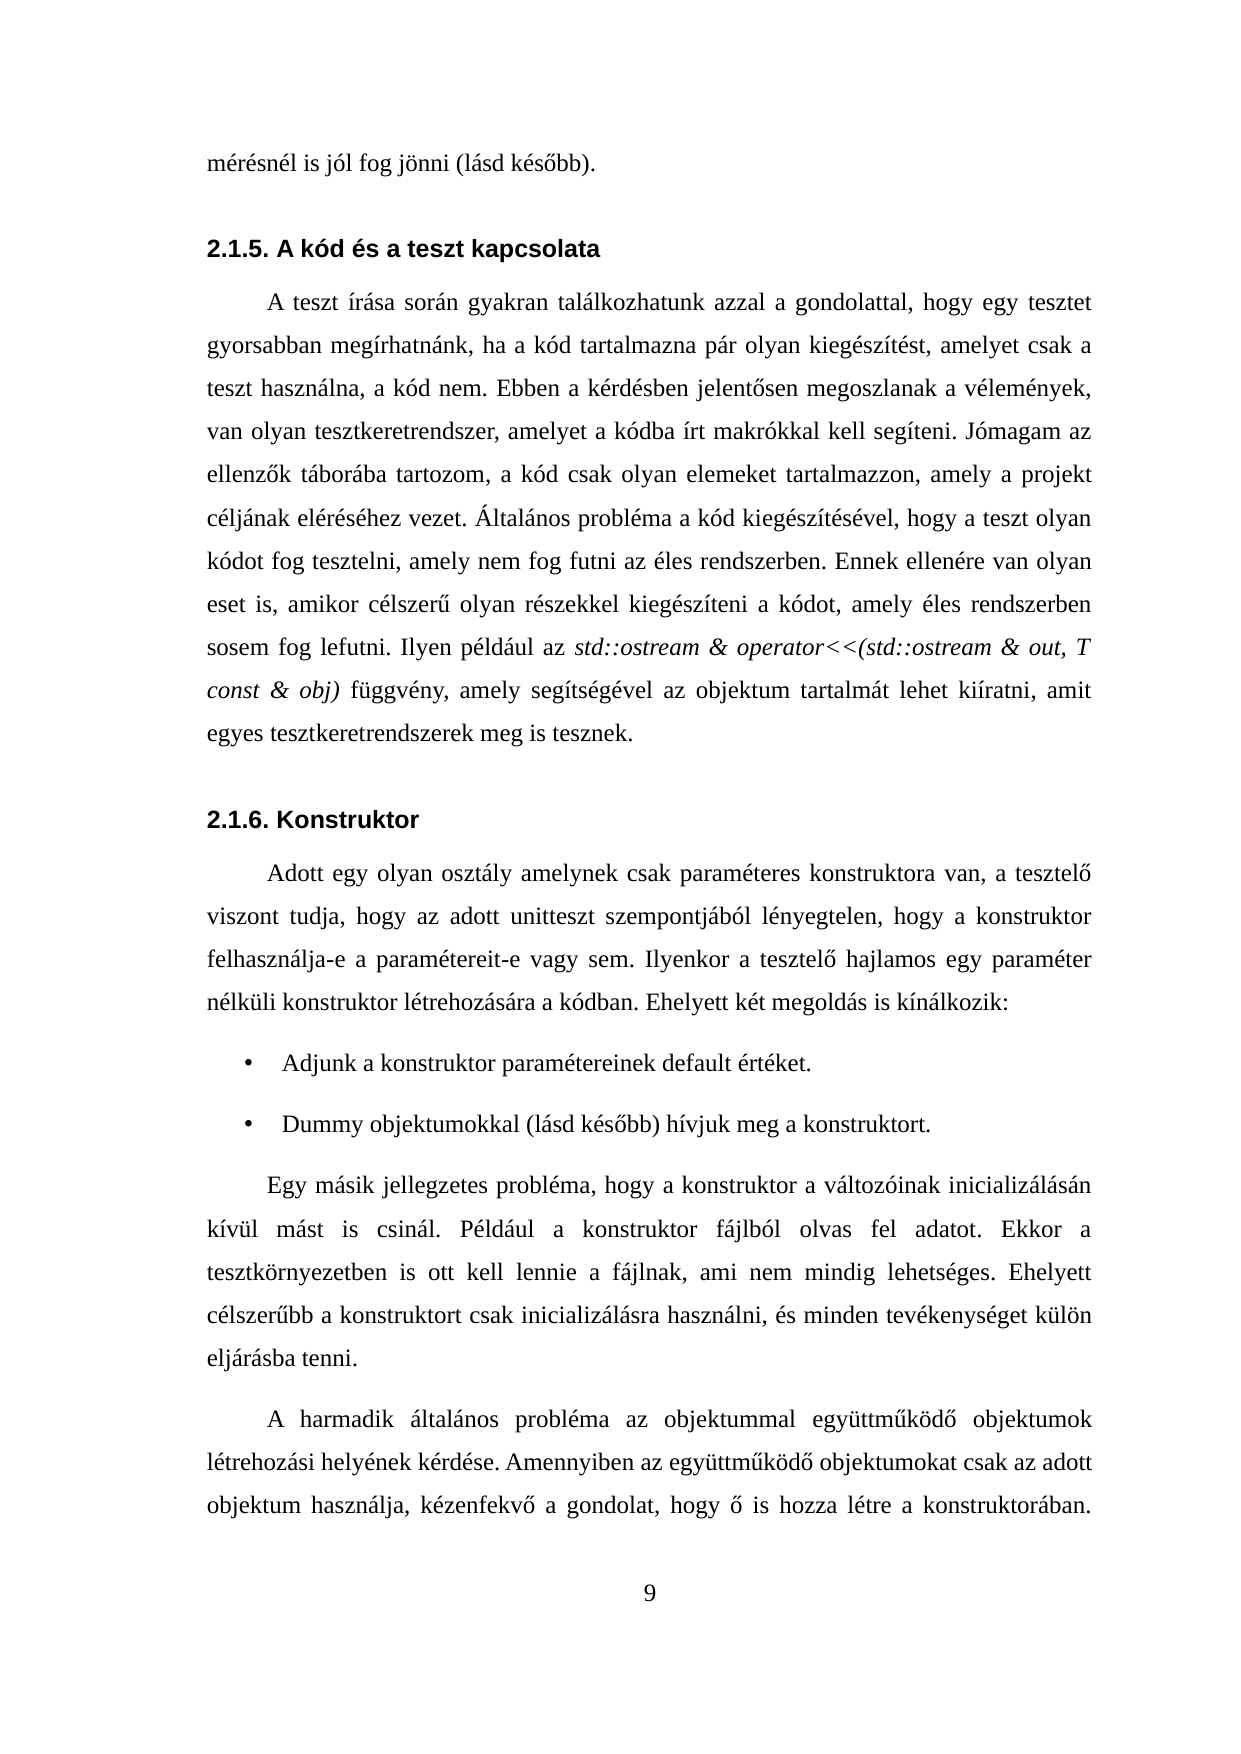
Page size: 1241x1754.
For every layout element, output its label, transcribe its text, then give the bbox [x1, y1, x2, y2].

text mérésnél is jól fog jönni (lásd később). [207, 148, 1093, 176]
subtitle Konstruktor [207, 805, 1093, 834]
text Adott egy olyan osztály amelynek csak paraméteres konstruktora van, a tesztelő viszont tudja, hogy az adott unitteszt szempontjából lényegtelen, hogy a konstruktor felhasználja-e a paramétereit-e vagy sem. Ilyenkor a tesztelő hajlamos egy paraméter nélküli konstruktor létrehozására a kódban. Ehelyett két megoldás is kínálkozik: [207, 858, 1093, 1016]
subtitle A kód és a teszt kapcsolata [207, 234, 1093, 263]
text Egy másik jellegzetes probléma, hogy a konstruktor a változóinak inicializálásán kívül mást is csinál. Például a konstruktor fájlból olvas fel adatot. Ekkor a tesztkörnyezetben is ott kell lennie a fájlnak, ami nem mindig lehetséges. Ehelyett célszerűbb a konstruktort csak inicializálásra használni, és minden tevékenységet külön eljárásba tenni. [207, 1171, 1093, 1372]
text A harmadik általános probléma az objektummal együttműködő objektumok létrehozási helyének kérdése. Amennyiben az együttműködő objektumokat csak az adott objektum használja, kézenfekvő a gondolat, hogy ő is hozza létre a konstruktorában. [207, 1404, 1093, 1519]
list Adjunk a konstruktor paramétereinek default értéket. [244, 1048, 1093, 1077]
list Dummy objektumokkal (lásd később) hívjuk meg a konstruktort. [244, 1109, 1093, 1138]
text A teszt írása során gyakran találkozhatunk azzal a gondolattal, hogy egy tesztet gyorsabban megírhatnánk, ha a kód tartalmazna pár olyan kiegészítést, amelyet csak a teszt használna, a kód nem. Ebben a kérdésben jelentősen megoszlanak a vélemények, van olyan tesztkeretrendszer, amelyet a kódba írt makrókkal kell segíteni. Jómagam az ellenzők táborába tartozom, a kód csak olyan elemeket tartalmazzon, amely a projekt céljának eléréséhez vezet. Általános probléma a kód kiegészítésével, hogy a teszt olyan kódot fog tesztelni, amely nem fog futni az éles rendszerben. Ennek ellenére van olyan eset is, amikor célszerű olyan részekkel kiegészíteni a kódot, amely éles rendszerben sosem fog lefutni. Ilyen például az std::ostream & operator<<(std::ostream & out, T const & obj) függvény, amely segítségével az objektum tartalmát lehet kiíratni, amit egyes tesztkeretrendszerek meg is tesznek. [207, 287, 1093, 747]
